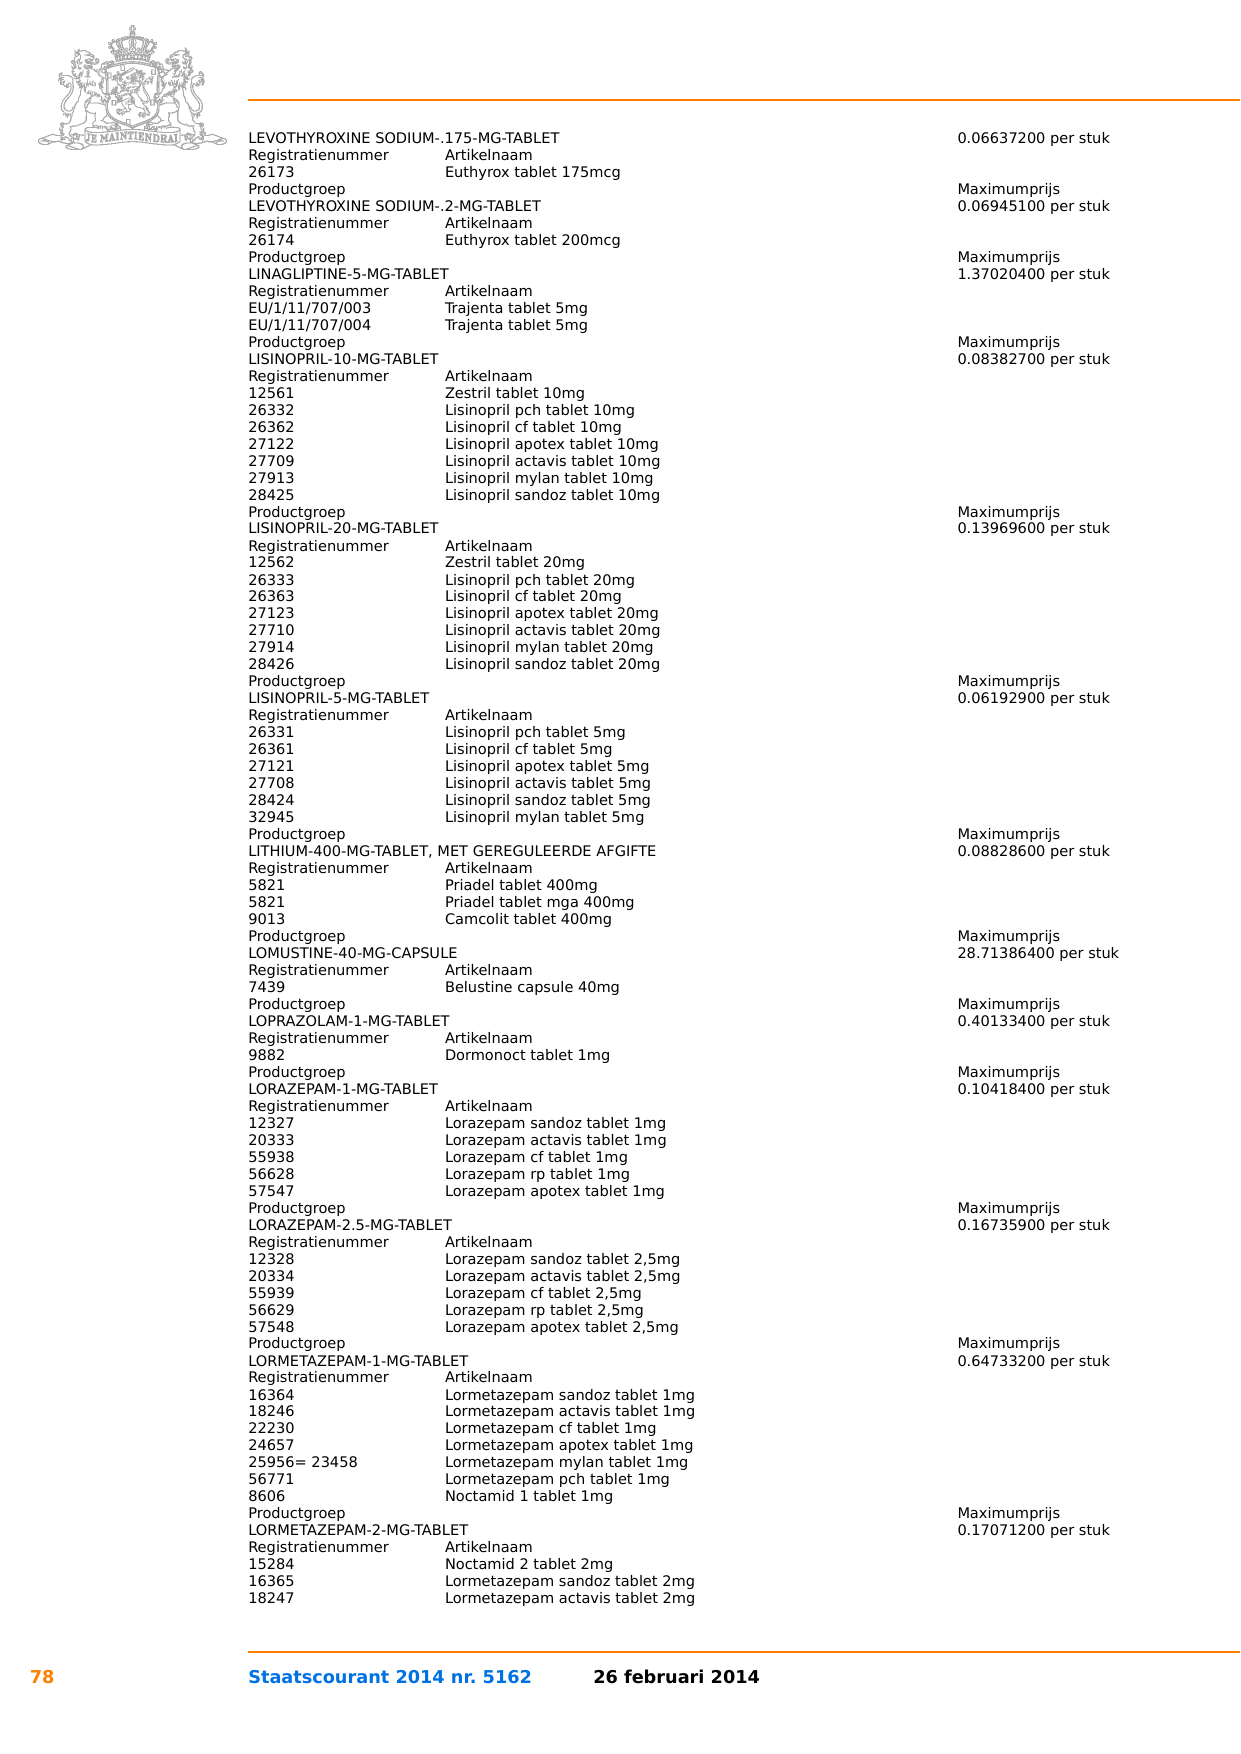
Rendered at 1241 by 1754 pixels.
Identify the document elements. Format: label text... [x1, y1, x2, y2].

table_cell Lisinopril sandoz tablet 10mg [439, 486, 951, 503]
table_cell Productgroep [248, 249, 439, 266]
table_cell Lorazepam apotex tablet 2,5mg [439, 1319, 951, 1335]
table_cell [951, 1556, 1163, 1573]
table_cell 15284 [248, 1556, 439, 1573]
table_cell [951, 1319, 1163, 1335]
table_cell Lorazepam sandoz tablet 1mg [439, 1115, 951, 1132]
table_cell 27121 [248, 758, 439, 775]
table_cell 16365 [248, 1573, 439, 1590]
table_cell [951, 554, 1163, 571]
table_cell [951, 809, 1163, 826]
table_cell [951, 1539, 1163, 1556]
table_cell Lisinopril mylan tablet 20mg [439, 639, 951, 656]
table_cell [951, 1183, 1163, 1199]
table_cell Lorazepam cf tablet 2,5mg [439, 1285, 951, 1301]
table_cell Registratienummer [248, 860, 439, 877]
table_cell Artikelnaam [439, 215, 951, 232]
table_cell [951, 1166, 1163, 1183]
table_cell [951, 402, 1163, 418]
table_cell [951, 792, 1163, 809]
table_cell [439, 1064, 951, 1081]
table_cell [439, 673, 951, 690]
table_cell Lorazepam sandoz tablet 2,5mg [439, 1251, 951, 1267]
table_cell [951, 147, 1163, 164]
table_cell Artikelnaam [439, 147, 951, 164]
table_cell LITHIUM-400-MG-TABLET, MET GEREGULEERDE AFGIFTE [248, 843, 951, 860]
table_cell [951, 1369, 1163, 1386]
table_cell Registratienummer [248, 1369, 439, 1386]
table_cell 0.16735900 per stuk [951, 1217, 1163, 1233]
table_cell Artikelnaam [439, 538, 951, 554]
table_cell LOPRAZOLAM-1-MG-TABLET [248, 1013, 951, 1030]
table_cell Dormonoct tablet 1mg [439, 1047, 951, 1064]
table_cell 8606 [248, 1488, 439, 1505]
table_cell [951, 1386, 1163, 1403]
table_cell [439, 928, 951, 945]
table_cell [951, 164, 1163, 181]
table_cell [951, 571, 1163, 588]
table_cell Productgroep [248, 673, 439, 690]
table_cell EU/1/11/707/004 [248, 317, 439, 334]
table_cell [951, 1030, 1163, 1047]
table_cell [951, 1301, 1163, 1318]
table_cell Registratienummer [248, 538, 439, 554]
table_cell Noctamid 2 tablet 2mg [439, 1556, 951, 1573]
table_cell LISINOPRIL-5-MG-TABLET [248, 690, 951, 707]
table_cell [439, 249, 951, 266]
table_cell Productgroep [248, 181, 439, 198]
table_cell Trajenta tablet 5mg [439, 300, 951, 317]
table_cell Registratienummer [248, 962, 439, 979]
table_cell [951, 860, 1163, 877]
table_cell 20334 [248, 1268, 439, 1284]
table_cell 57548 [248, 1319, 439, 1335]
table_cell [951, 605, 1163, 622]
table_cell [951, 724, 1163, 741]
table_cell Lorazepam rp tablet 2,5mg [439, 1301, 951, 1318]
table_cell [951, 962, 1163, 979]
table_cell Lisinopril actavis tablet 10mg [439, 453, 951, 469]
table_cell Lisinopril apotex tablet 5mg [439, 758, 951, 775]
table_cell [439, 181, 951, 198]
table_cell LINAGLIPTINE-5-MG-TABLET [248, 266, 951, 283]
table_cell 55939 [248, 1285, 439, 1301]
table_cell 0.06192900 per stuk [951, 690, 1163, 707]
table_cell Lisinopril pch tablet 10mg [439, 402, 951, 418]
table_cell [439, 1505, 951, 1522]
table_cell Lisinopril actavis tablet 5mg [439, 775, 951, 792]
table_cell [951, 1149, 1163, 1166]
table_cell 20333 [248, 1132, 439, 1149]
table_cell Productgroep [248, 1505, 439, 1522]
table_cell 0.08828600 per stuk [951, 843, 1163, 860]
table_cell [439, 1335, 951, 1352]
table_cell [951, 1573, 1163, 1590]
table_cell Artikelnaam [439, 1234, 951, 1251]
table_cell [951, 1132, 1163, 1149]
table_cell 12328 [248, 1251, 439, 1267]
table_cell LORMETAZEPAM-1-MG-TABLET [248, 1353, 951, 1369]
table_cell Productgroep [248, 826, 439, 843]
table_cell Registratienummer [248, 1234, 439, 1251]
table_cell Euthyrox tablet 175mcg [439, 164, 951, 181]
table_cell 5821 [248, 894, 439, 911]
table_cell Priadel tablet 400mg [439, 877, 951, 894]
table_cell [951, 979, 1163, 996]
table_cell Maximumprijs [951, 826, 1163, 843]
table_cell Maximumprijs [951, 1200, 1163, 1217]
table_cell LOMUSTINE-40-MG-CAPSULE [248, 945, 951, 962]
table_cell [951, 588, 1163, 605]
table_cell Lormetazepam cf tablet 1mg [439, 1420, 951, 1437]
table_cell Maximumprijs [951, 673, 1163, 690]
table_cell [951, 1098, 1163, 1115]
table_cell [951, 1590, 1163, 1607]
table_cell 1.37020400 per stuk [951, 266, 1163, 283]
table_cell [951, 877, 1163, 894]
table_cell [951, 317, 1163, 334]
table_cell Lormetazepam actavis tablet 2mg [439, 1590, 951, 1607]
table_cell [951, 1403, 1163, 1420]
table_cell 55938 [248, 1149, 439, 1166]
picture [38, 25, 227, 150]
table_cell Maximumprijs [951, 1335, 1163, 1352]
table_cell Lisinopril cf tablet 10mg [439, 419, 951, 436]
table_cell Registratienummer [248, 368, 439, 384]
table_cell 26331 [248, 724, 439, 741]
table_cell Lormetazepam sandoz tablet 2mg [439, 1573, 951, 1590]
table_cell Artikelnaam [439, 860, 951, 877]
table_cell 28.71386400 per stuk [951, 945, 1163, 962]
table_cell Maximumprijs [951, 1064, 1163, 1081]
table_cell Lormetazepam apotex tablet 1mg [439, 1437, 951, 1454]
table_cell 25956= 23458 [248, 1454, 439, 1471]
table_cell Lisinopril mylan tablet 10mg [439, 470, 951, 486]
table_cell [439, 334, 951, 351]
table_cell Productgroep [248, 996, 439, 1013]
table_cell Registratienummer [248, 1098, 439, 1115]
table_cell 24657 [248, 1437, 439, 1454]
table_cell Zestril tablet 20mg [439, 554, 951, 571]
table_cell 26174 [248, 232, 439, 249]
table_cell [951, 1268, 1163, 1284]
table_cell Lorazepam rp tablet 1mg [439, 1166, 951, 1183]
table_cell [951, 1420, 1163, 1437]
table_cell 56628 [248, 1166, 439, 1183]
table_cell Lormetazepam pch tablet 1mg [439, 1471, 951, 1488]
table_cell [951, 741, 1163, 758]
table_cell Lormetazepam mylan tablet 1mg [439, 1454, 951, 1471]
table_cell Lisinopril apotex tablet 10mg [439, 436, 951, 452]
table_cell Euthyrox tablet 200mcg [439, 232, 951, 249]
table_cell Productgroep [248, 504, 439, 520]
table_cell Productgroep [248, 928, 439, 945]
table_cell Productgroep [248, 1064, 439, 1081]
table_cell [951, 639, 1163, 656]
table_cell 56629 [248, 1301, 439, 1318]
table_cell Maximumprijs [951, 928, 1163, 945]
table_cell [951, 1285, 1163, 1301]
table_cell Maximumprijs [951, 1505, 1163, 1522]
table_cell EU/1/11/707/003 [248, 300, 439, 317]
table_cell [951, 894, 1163, 911]
table_cell [951, 1251, 1163, 1267]
table_cell Productgroep [248, 1335, 439, 1352]
table_cell Productgroep [248, 1200, 439, 1217]
table_cell Lisinopril apotex tablet 20mg [439, 605, 951, 622]
table_cell Lisinopril mylan tablet 5mg [439, 809, 951, 826]
table_cell [951, 1437, 1163, 1454]
table_cell [951, 538, 1163, 554]
table_cell Artikelnaam [439, 368, 951, 384]
table_cell LORAZEPAM-1-MG-TABLET [248, 1081, 951, 1098]
table_cell [439, 1200, 951, 1217]
table_cell Lormetazepam actavis tablet 1mg [439, 1403, 951, 1420]
table_cell 9882 [248, 1047, 439, 1064]
table_cell Belustine capsule 40mg [439, 979, 951, 996]
table_cell 12562 [248, 554, 439, 571]
table_cell [951, 1047, 1163, 1064]
table_cell 26173 [248, 164, 439, 181]
table_cell 22230 [248, 1420, 439, 1437]
table_cell 26361 [248, 741, 439, 758]
table_cell LEVOTHYROXINE SODIUM-.2-MG-TABLET [248, 198, 951, 215]
table_cell LISINOPRIL-20-MG-TABLET [248, 520, 951, 537]
table_cell 12561 [248, 385, 439, 402]
table_cell Maximumprijs [951, 996, 1163, 1013]
table_cell 9013 [248, 911, 439, 928]
table_cell [439, 826, 951, 843]
table_cell 18247 [248, 1590, 439, 1607]
table_cell Artikelnaam [439, 1030, 951, 1047]
table_cell 16364 [248, 1386, 439, 1403]
table_cell [951, 300, 1163, 317]
table_cell Lorazepam actavis tablet 2,5mg [439, 1268, 951, 1284]
table_cell 0.10418400 per stuk [951, 1081, 1163, 1098]
table_cell [951, 1471, 1163, 1488]
table_cell Noctamid 1 tablet 1mg [439, 1488, 951, 1505]
table_cell [951, 453, 1163, 469]
table_cell 0.06637200 per stuk [951, 130, 1163, 147]
table_cell Artikelnaam [439, 707, 951, 724]
table_cell Maximumprijs [951, 181, 1163, 198]
table_cell [951, 758, 1163, 775]
table_cell [951, 707, 1163, 724]
table_cell Artikelnaam [439, 283, 951, 300]
table_cell [951, 368, 1163, 384]
table_cell Lisinopril cf tablet 5mg [439, 741, 951, 758]
table_cell [951, 283, 1163, 300]
table_cell LEVOTHYROXINE SODIUM-.175-MG-TABLET [248, 130, 951, 147]
table_cell Trajenta tablet 5mg [439, 317, 951, 334]
table_cell Lisinopril cf tablet 20mg [439, 588, 951, 605]
table_cell Registratienummer [248, 283, 439, 300]
table_cell 7439 [248, 979, 439, 996]
table_cell Lorazepam actavis tablet 1mg [439, 1132, 951, 1149]
table_cell Lisinopril sandoz tablet 5mg [439, 792, 951, 809]
table_cell LISINOPRIL-10-MG-TABLET [248, 351, 951, 368]
table_cell [951, 1454, 1163, 1471]
table_cell 0.17071200 per stuk [951, 1522, 1163, 1539]
table_cell 26363 [248, 588, 439, 605]
table_cell 27913 [248, 470, 439, 486]
table_cell 5821 [248, 877, 439, 894]
table_cell Lorazepam cf tablet 1mg [439, 1149, 951, 1166]
table_cell Maximumprijs [951, 504, 1163, 520]
table_cell Registratienummer [248, 215, 439, 232]
table_cell [951, 911, 1163, 928]
table_cell 26333 [248, 571, 439, 588]
table_cell Maximumprijs [951, 249, 1163, 266]
table_cell 0.08382700 per stuk [951, 351, 1163, 368]
table_cell Lisinopril actavis tablet 20mg [439, 622, 951, 639]
table_cell [951, 436, 1163, 452]
table_cell Registratienummer [248, 147, 439, 164]
table_cell 27710 [248, 622, 439, 639]
table_cell 57547 [248, 1183, 439, 1199]
table_cell [951, 470, 1163, 486]
table_cell Productgroep [248, 334, 439, 351]
table_cell 0.40133400 per stuk [951, 1013, 1163, 1030]
table_cell [951, 486, 1163, 503]
table_cell 26362 [248, 419, 439, 436]
table_cell [951, 656, 1163, 673]
table_cell LORMETAZEPAM-2-MG-TABLET [248, 1522, 951, 1539]
table_cell 28425 [248, 486, 439, 503]
table_cell 12327 [248, 1115, 439, 1132]
table_cell 27914 [248, 639, 439, 656]
table_cell [439, 996, 951, 1013]
table_cell Registratienummer [248, 1539, 439, 1556]
table_cell 0.13969600 per stuk [951, 520, 1163, 537]
table_cell [951, 1115, 1163, 1132]
table_cell [951, 622, 1163, 639]
table_cell 27709 [248, 453, 439, 469]
table_cell Artikelnaam [439, 1539, 951, 1556]
table_cell Priadel tablet mga 400mg [439, 894, 951, 911]
table_cell [951, 775, 1163, 792]
table_cell 28426 [248, 656, 439, 673]
table_cell Lormetazepam sandoz tablet 1mg [439, 1386, 951, 1403]
table_cell 27123 [248, 605, 439, 622]
table_cell [439, 504, 951, 520]
table_cell [951, 419, 1163, 436]
table_cell 18246 [248, 1403, 439, 1420]
table_cell 0.06945100 per stuk [951, 198, 1163, 215]
table_cell [951, 385, 1163, 402]
table_cell Camcolit tablet 400mg [439, 911, 951, 928]
table_cell Lisinopril pch tablet 20mg [439, 571, 951, 588]
table_cell Artikelnaam [439, 1098, 951, 1115]
table_cell Zestril tablet 10mg [439, 385, 951, 402]
table_cell Lisinopril sandoz tablet 20mg [439, 656, 951, 673]
table_cell [951, 232, 1163, 249]
table_cell 56771 [248, 1471, 439, 1488]
table_cell 32945 [248, 809, 439, 826]
table_cell [951, 215, 1163, 232]
table_cell Maximumprijs [951, 334, 1163, 351]
table_cell [951, 1488, 1163, 1505]
table_cell 27122 [248, 436, 439, 452]
table_cell 27708 [248, 775, 439, 792]
table_cell 28424 [248, 792, 439, 809]
table_cell Lorazepam apotex tablet 1mg [439, 1183, 951, 1199]
table_cell LORAZEPAM-2.5-MG-TABLET [248, 1217, 951, 1233]
table_cell 26332 [248, 402, 439, 418]
table_cell Registratienummer [248, 1030, 439, 1047]
table_cell Registratienummer [248, 707, 439, 724]
table_cell Artikelnaam [439, 1369, 951, 1386]
table_cell [951, 1234, 1163, 1251]
table_cell Artikelnaam [439, 962, 951, 979]
table_cell 0.64733200 per stuk [951, 1353, 1163, 1369]
table_cell Lisinopril pch tablet 5mg [439, 724, 951, 741]
